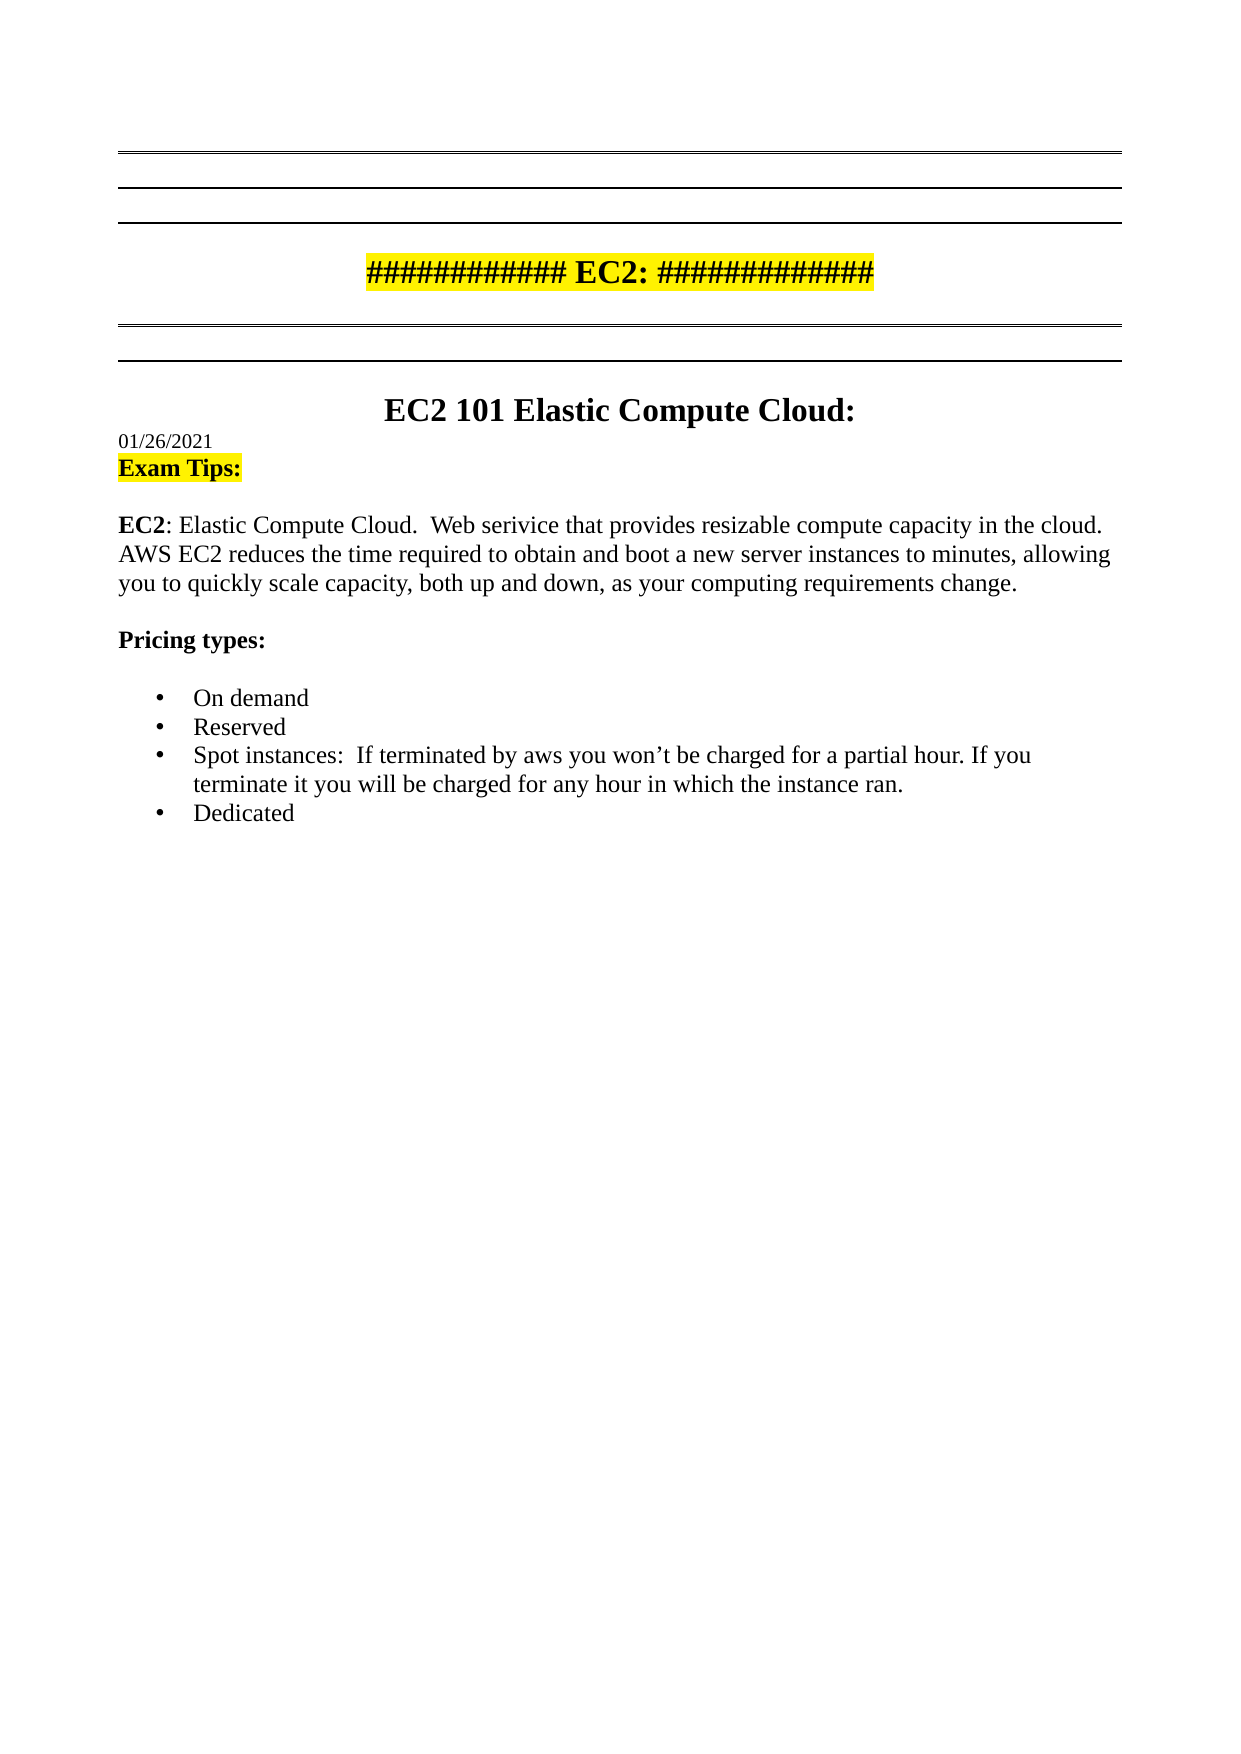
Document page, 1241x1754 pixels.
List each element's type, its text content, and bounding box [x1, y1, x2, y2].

list Dedicated [156, 798, 1122, 827]
text ############ EC2: ############# [118, 253, 1122, 291]
text AWS EC2 reduces the time required to obtain and boot a new server instances to minutes, allowing you to quickly scale capacity, both up and down, as your computing requirements change. [118, 539, 1122, 597]
text EC2: Elastic Compute Cloud. Web serivice that provides resizable compute capacity in the cloud. [118, 510, 1122, 539]
text Exam Tips: [118, 453, 1122, 482]
list On demand [156, 683, 1122, 712]
list Spot instances: If terminated by aws you won’t be charged for a partial hour. If you terminate it you will be charged for any hour in which the instance ran. [156, 740, 1122, 798]
text 01/26/2021 [118, 429, 1122, 453]
text EC2 101 Elastic Compute Cloud: [118, 391, 1122, 429]
text Pricing types: [118, 625, 1122, 654]
list Reserved [156, 712, 1122, 740]
